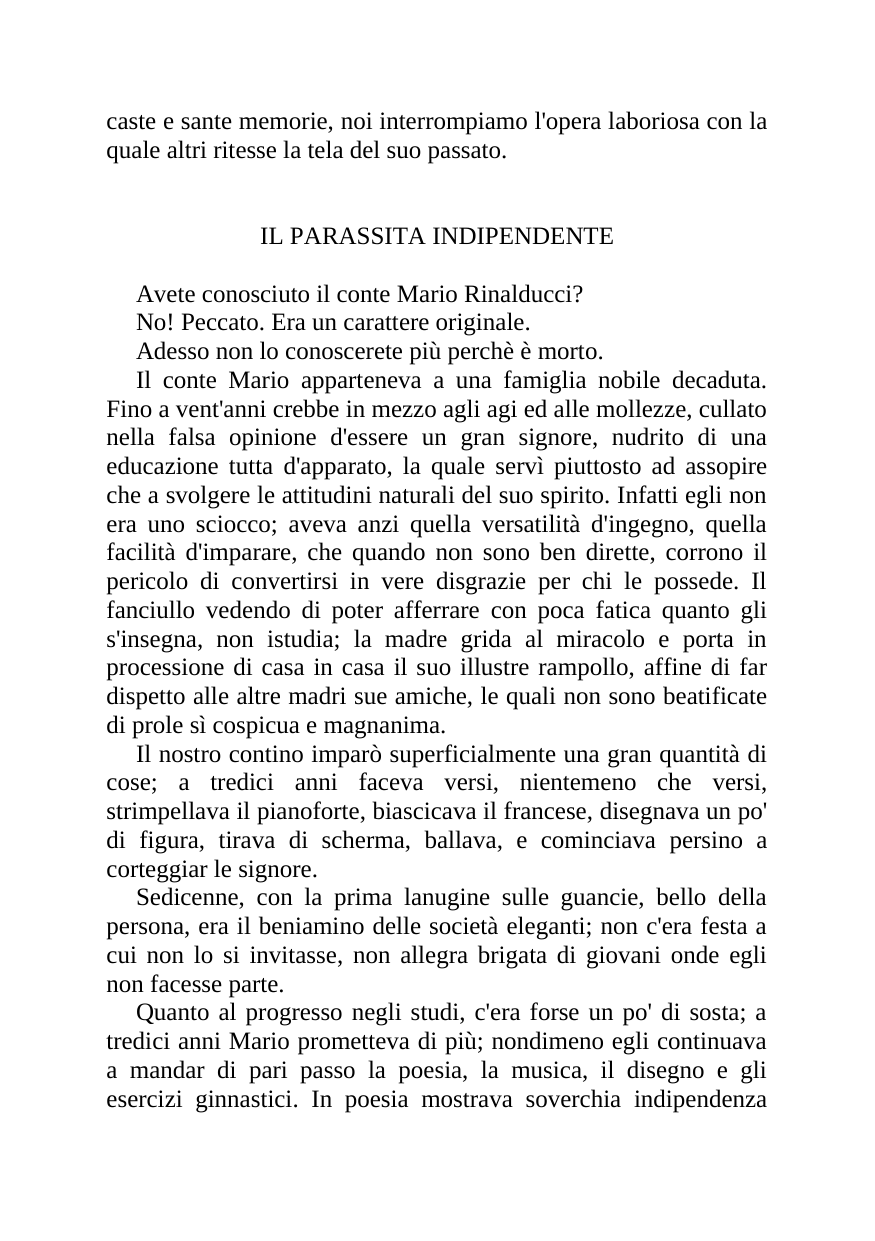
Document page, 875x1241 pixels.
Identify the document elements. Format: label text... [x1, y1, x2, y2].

text Il conte Mario apparteneva a una famiglia nobile decaduta. Fino a vent'anni crebbe in mezzo agli agi ed alle mollezze, cullato nella falsa opinione d'essere un gran signore, nudrito di una educazione tutta d'apparato, la quale servì piuttosto ad assopire che a svolgere le attitudini naturali del suo spirito. Infatti egli non era uno sciocco; aveva anzi quella versatilità d'ingegno, quella facilità d'imparare, che quando non sono ben dirette, corrono il pericolo di convertirsi in vere disgrazie per chi le possede. Il fanciullo vedendo di poter afferrare con poca fatica quanto gli s'insegna, non istudia; la madre grida al miracolo e porta in processione di casa in casa il suo illustre rampollo, affine di far dispetto alle altre madri sue amiche, le quali non sono beatificate di prole sì cospicua e magnanima. [106, 365, 768, 739]
text Sedicenne, con la prima lanugine sulle guancie, bello della persona, era il beniamino delle società eleganti; non c'era festa a cui non lo si invitasse, non allegra brigata di giovani onde egli non facesse parte. [106, 882, 768, 997]
text Avete conosciuto il conte Mario Rinalducci? [106, 279, 768, 307]
text caste e sante memorie, noi interrompiamo l'opera laboriosa con la quale altri ritesse la tela del suo passato. [106, 106, 768, 164]
text No! Peccato. Era un carattere originale. [106, 307, 768, 336]
text Quanto al progresso negli studi, c'era forse un po' di sosta; a tredici anni Mario prometteva di più; nondimeno egli continuava a mandar di pari passo la poesia, la musica, il disegno e gli esercizi ginnastici. In poesia mostrava soverchia indipendenza [106, 997, 768, 1112]
text Il nostro contino imparò superficialmente una gran quantità di cose; a tredici anni faceva versi, nientemeno che versi, strimpellava il pianoforte, biascicava il francese, disegnava un po' di figura, tirava di scherma, ballava, e cominciava persino a corteggiar le signore. [106, 739, 768, 882]
text IL PARASSITA INDIPENDENTE [106, 221, 768, 250]
text Adesso non lo conoscerete più perchè è morto. [106, 336, 768, 365]
